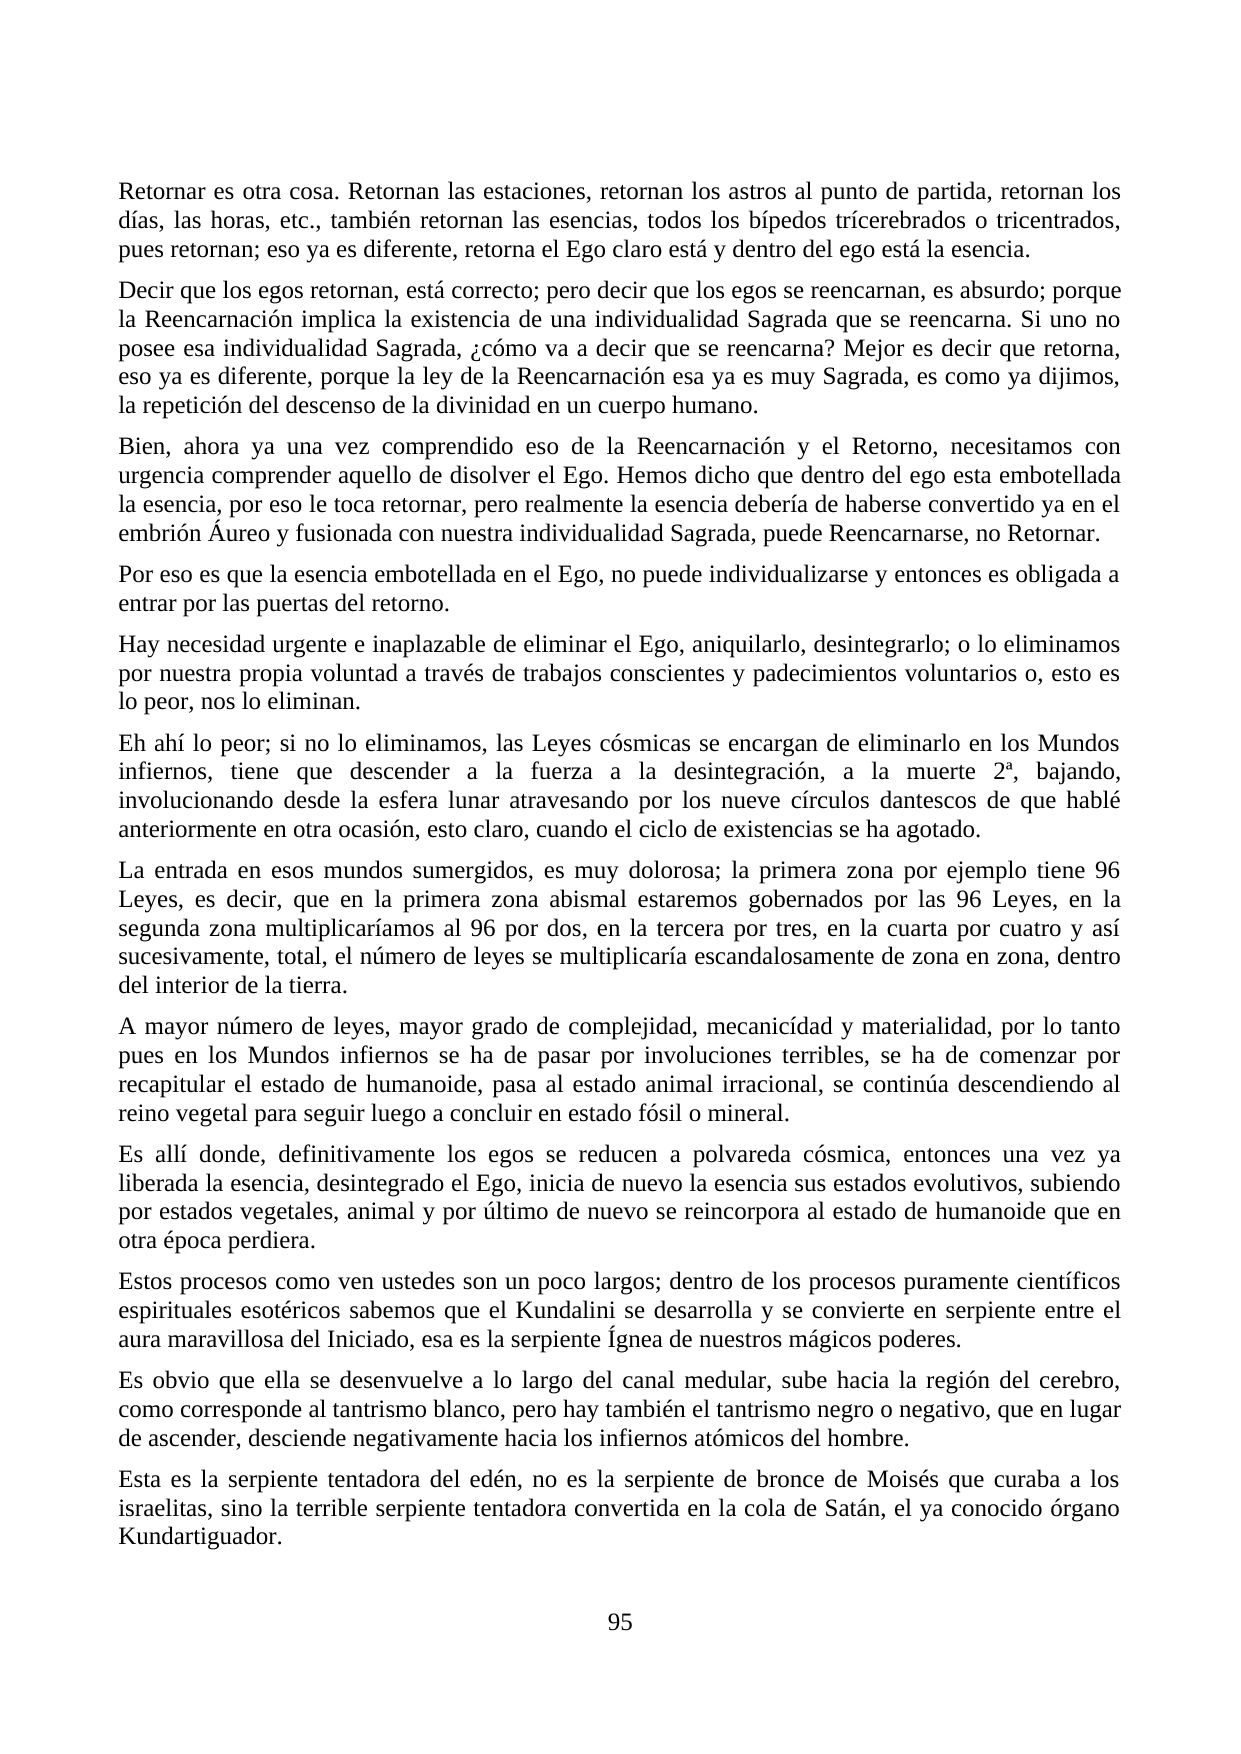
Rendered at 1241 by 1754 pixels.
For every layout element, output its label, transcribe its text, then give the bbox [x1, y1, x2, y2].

text Decir que los egos retornan, está correcto; pero decir que los egos se reencarnan, es absurdo; porque la Reencarnación implica la existencia de una individualidad Sagrada que se reencarna. Si uno no posee esa individualidad Sagrada, ¿cómo va a decir que se reencarna? Mejor es decir que retorna, eso ya es diferente, porque la ley de la Reencarnación esa ya es muy Sagrada, es como ya dijimos, la repetición del descenso de la divinidad en un cuerpo humano. [118, 275, 1122, 419]
text Eh ahí lo peor; si no lo eliminamos, las Leyes cósmicas se encargan de eliminarlo en los Mundos infiernos, tiene que descender a la fuerza a la desintegración, a la muerte 2ª, bajando, involucionando desde la esfera lunar atravesando por los nueve círculos dantescos de que hablé anteriormente en otra ocasión, esto claro, cuando el ciclo de existencias se ha agotado. [118, 728, 1122, 843]
text La entrada en esos mundos sumergidos, es muy dolorosa; la primera zona por ejemplo tiene 96 Leyes, es decir, que en la primera zona abismal estaremos gobernados por las 96 Leyes, en la segunda zona multiplicaríamos al 96 por dos, en la tercera por tres, en la cuarta por cuatro y así sucesivamente, total, el número de leyes se multiplicaría escandalosamente de zona en zona, dentro del interior de la tierra. [118, 855, 1122, 999]
text Estos procesos como ven ustedes son un poco largos; dentro de los procesos puramente científicos espirituales esotéricos sabemos que el Kundalini se desarrolla y se convierte en serpiente entre el aura maravillosa del Iniciado, esa es la serpiente Ígnea de nuestros mágicos poderes. [118, 1266, 1122, 1353]
text Es obvio que ella se desenvuelve a lo largo del canal medular, sube hacia la región del cerebro, como corresponde al tantrismo blanco, pero hay también el tantrismo negro o negativo, que en lugar de ascender, desciende negativamente hacia los infiernos atómicos del hombre. [118, 1365, 1122, 1451]
text Retornar es otra cosa. Retornan las estaciones, retornan los astros al punto de partida, retornan los días, las horas, etc., también retornan las esencias, todos los bípedos trícerebrados o tricentrados, pues retornan; eso ya es diferente, retorna el Ego claro está y dentro del ego está la esencia. [118, 176, 1122, 263]
text Esta es la serpiente tentadora del edén, no es la serpiente de bronce de Moisés que curaba a los israelitas, sino la terrible serpiente tentadora convertida en la cola de Satán, el ya conocido órgano Kundartiguador. [118, 1464, 1122, 1550]
text Por eso es que la esencia embotellada en el Ego, no puede individualizarse y entonces es obligada a entrar por las puertas del retorno. [118, 559, 1122, 616]
text Bien, ahora ya una vez comprendido eso de la Reencarnación y el Retorno, necesitamos con urgencia comprender aquello de disolver el Ego. Hemos dicho que dentro del ego esta embotellada la esencia, por eso le toca retornar, pero realmente la esencia debería de haberse convertido ya en el embrión Áureo y fusionada con nuestra individualidad Sagrada, puede Reencarnarse, no Retornar. [118, 431, 1122, 546]
text Hay necesidad urgente e inaplazable de eliminar el Ego, aniquilarlo, desintegrarlo; o lo eliminamos por nuestra propia voluntad a través de trabajos conscientes y padecimientos voluntarios o, esto es lo peor, nos lo eliminan. [118, 629, 1122, 715]
text A mayor número de leyes, mayor grado de complejidad, mecanicídad y materialidad, por lo tanto pues en los Mundos infiernos se ha de pasar por involuciones terribles, se ha de comenzar por recapitular el estado de humanoide, pasa al estado animal irracional, se continúa descendiendo al reino vegetal para seguir luego a concluir en estado fósil o mineral. [118, 1011, 1122, 1126]
text Es allí donde, definitivamente los egos se reducen a polvareda cósmica, entonces una vez ya liberada la esencia, desintegrado el Ego, inicia de nuevo la esencia sus estados evolutivos, subiendo por estados vegetales, animal y por último de nuevo se reincorpora al estado de humanoide que en otra época perdiera. [118, 1139, 1122, 1254]
